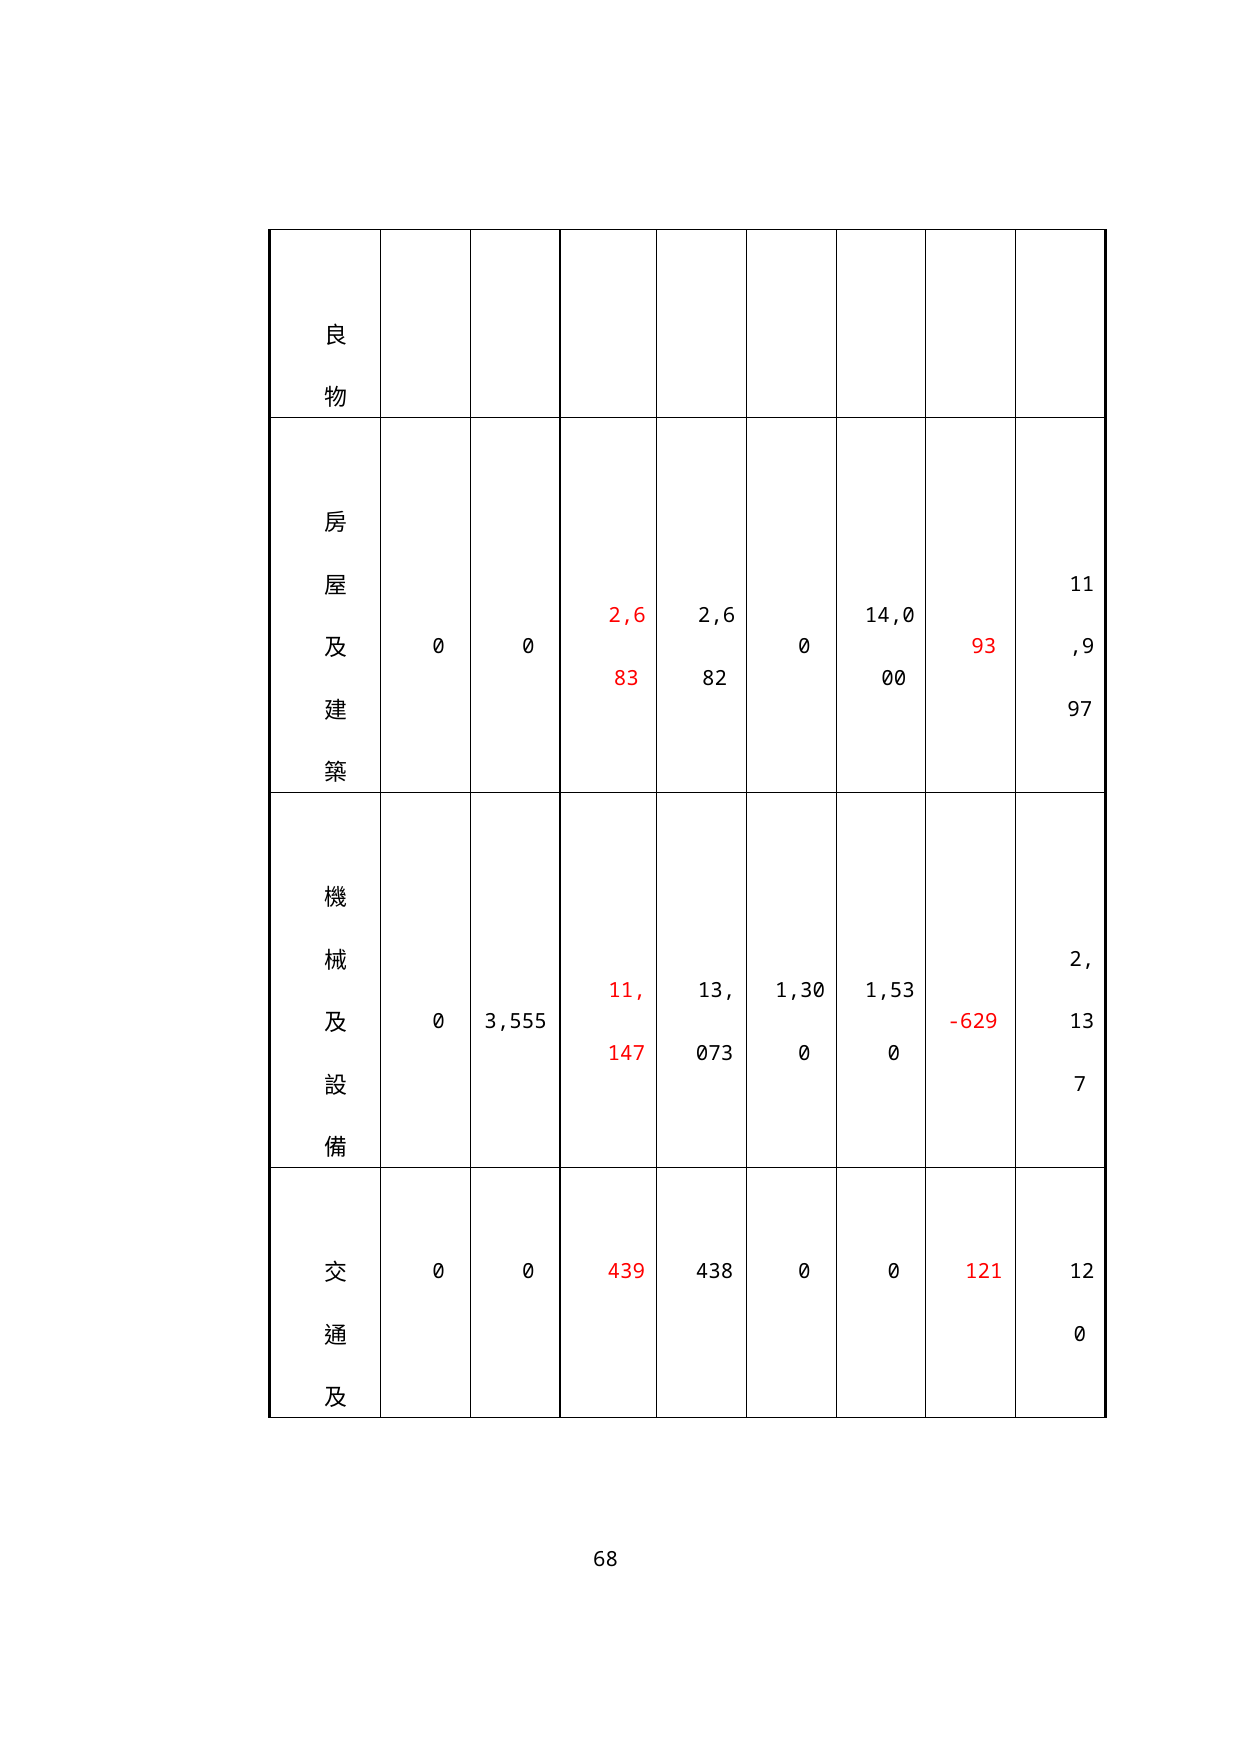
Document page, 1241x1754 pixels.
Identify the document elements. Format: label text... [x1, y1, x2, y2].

table_cell 93 [926, 418, 1015, 792]
table_cell 交通及 [271, 1168, 380, 1417]
table_cell 2,683 [561, 418, 656, 792]
table_cell 120 [1016, 1168, 1104, 1417]
table_cell -629 [926, 793, 1015, 1167]
table_cell 11,147 [561, 793, 656, 1167]
table_cell 11,997 [1016, 418, 1104, 792]
table_cell [561, 230, 656, 417]
table_cell 0 [747, 418, 836, 792]
table_cell 439 [561, 1168, 656, 1417]
table_cell 2,137 [1016, 793, 1104, 1167]
table_cell 良物 [271, 230, 380, 417]
table_cell 0 [471, 418, 559, 792]
table_cell 0 [381, 793, 470, 1167]
table_cell [837, 230, 925, 417]
table_cell 438 [657, 1168, 746, 1417]
table_cell 0 [837, 1168, 925, 1417]
table_cell 13,073 [657, 793, 746, 1167]
table_cell 0 [381, 1168, 470, 1417]
table_cell 房屋及建築 [271, 418, 380, 792]
table_cell 0 [471, 1168, 559, 1417]
table_cell 機械及設備 [271, 793, 380, 1167]
table_cell [471, 230, 559, 417]
table_cell 3,555 [471, 793, 559, 1167]
table_cell [1016, 230, 1104, 417]
table_cell 121 [926, 1168, 1015, 1417]
table_cell [657, 230, 746, 417]
table_cell [747, 230, 836, 417]
table_cell [926, 230, 1015, 417]
table_cell 2,682 [657, 418, 746, 792]
table_cell 0 [747, 1168, 836, 1417]
table_cell 1,300 [747, 793, 836, 1167]
table_cell [381, 230, 470, 417]
table_cell 1,530 [837, 793, 925, 1167]
table_cell 14,000 [837, 418, 925, 792]
table_cell 0 [381, 418, 470, 792]
